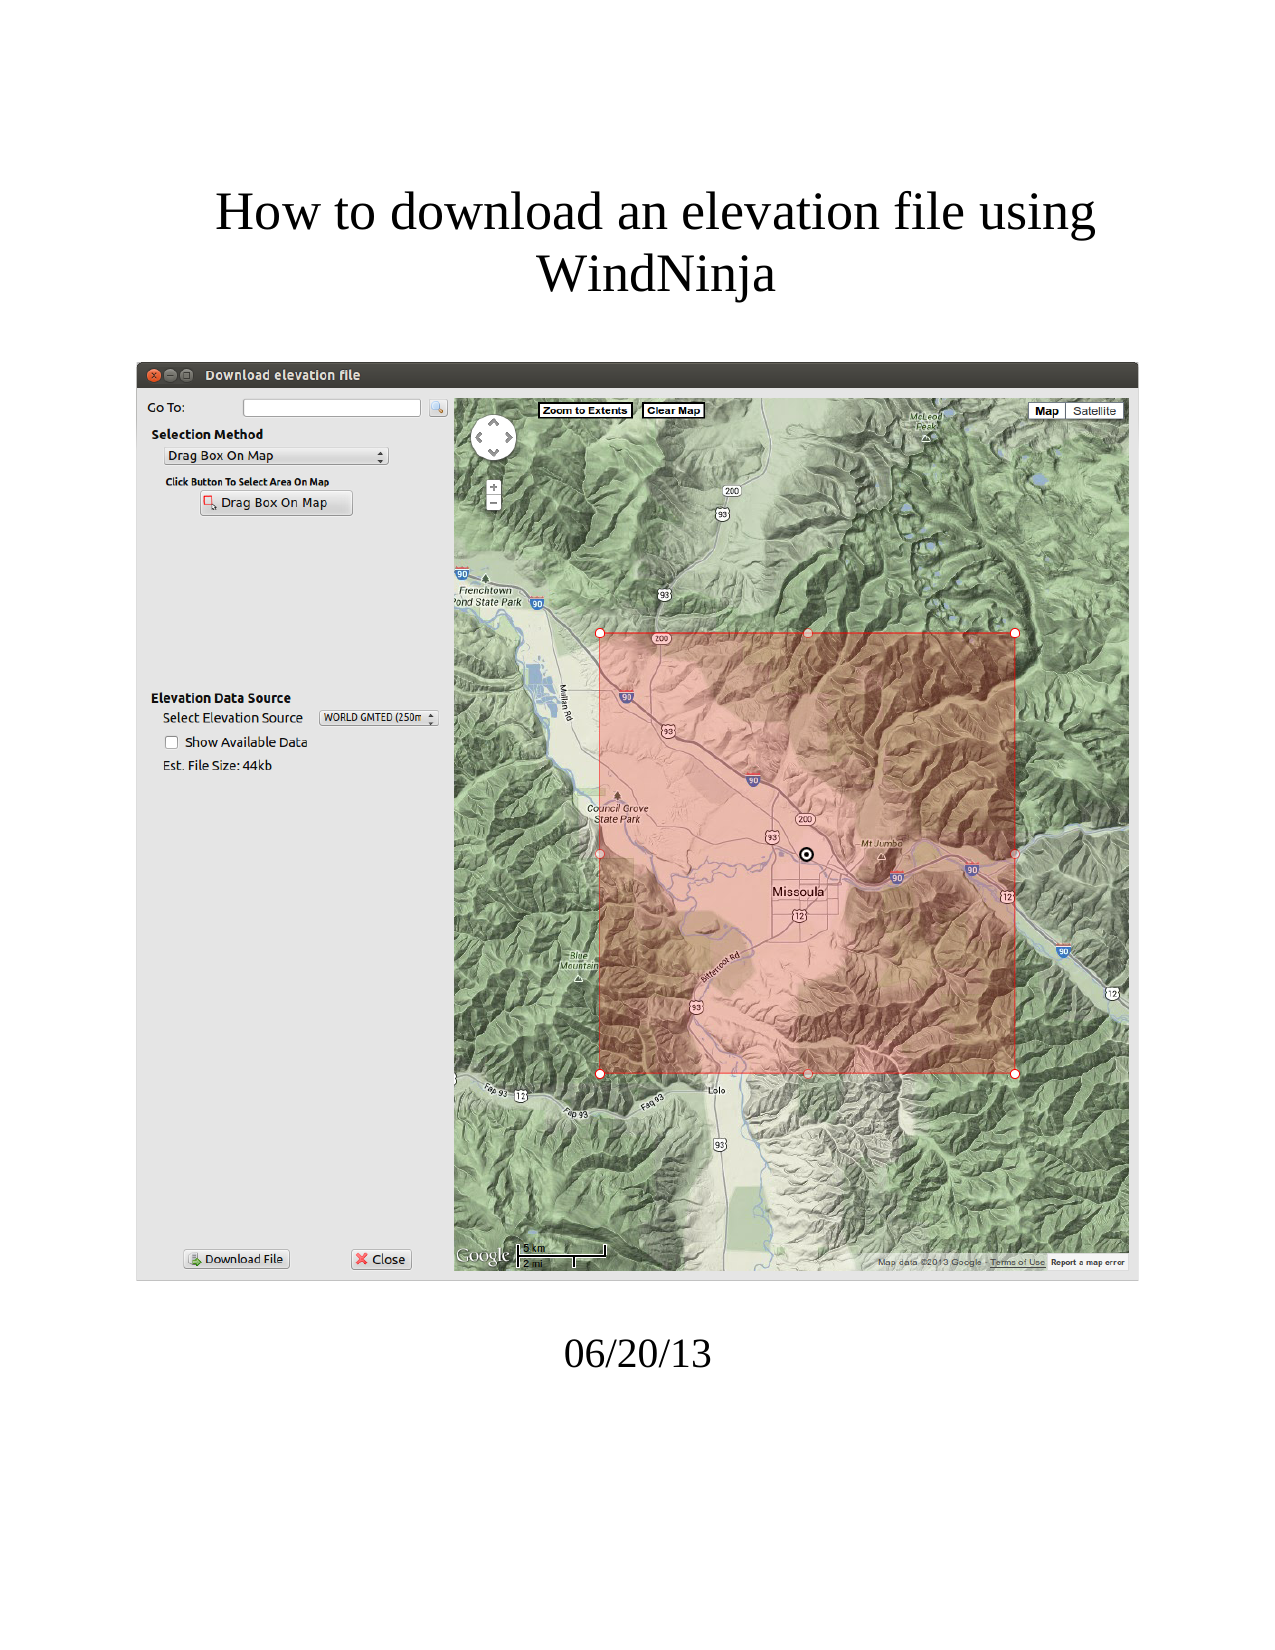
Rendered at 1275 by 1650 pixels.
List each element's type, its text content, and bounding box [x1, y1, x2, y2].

text How to download an elevation file using WindNinja [187, 179, 1125, 303]
picture [136, 362, 1139, 1281]
text 06/20/13 [150, 1328, 1125, 1376]
